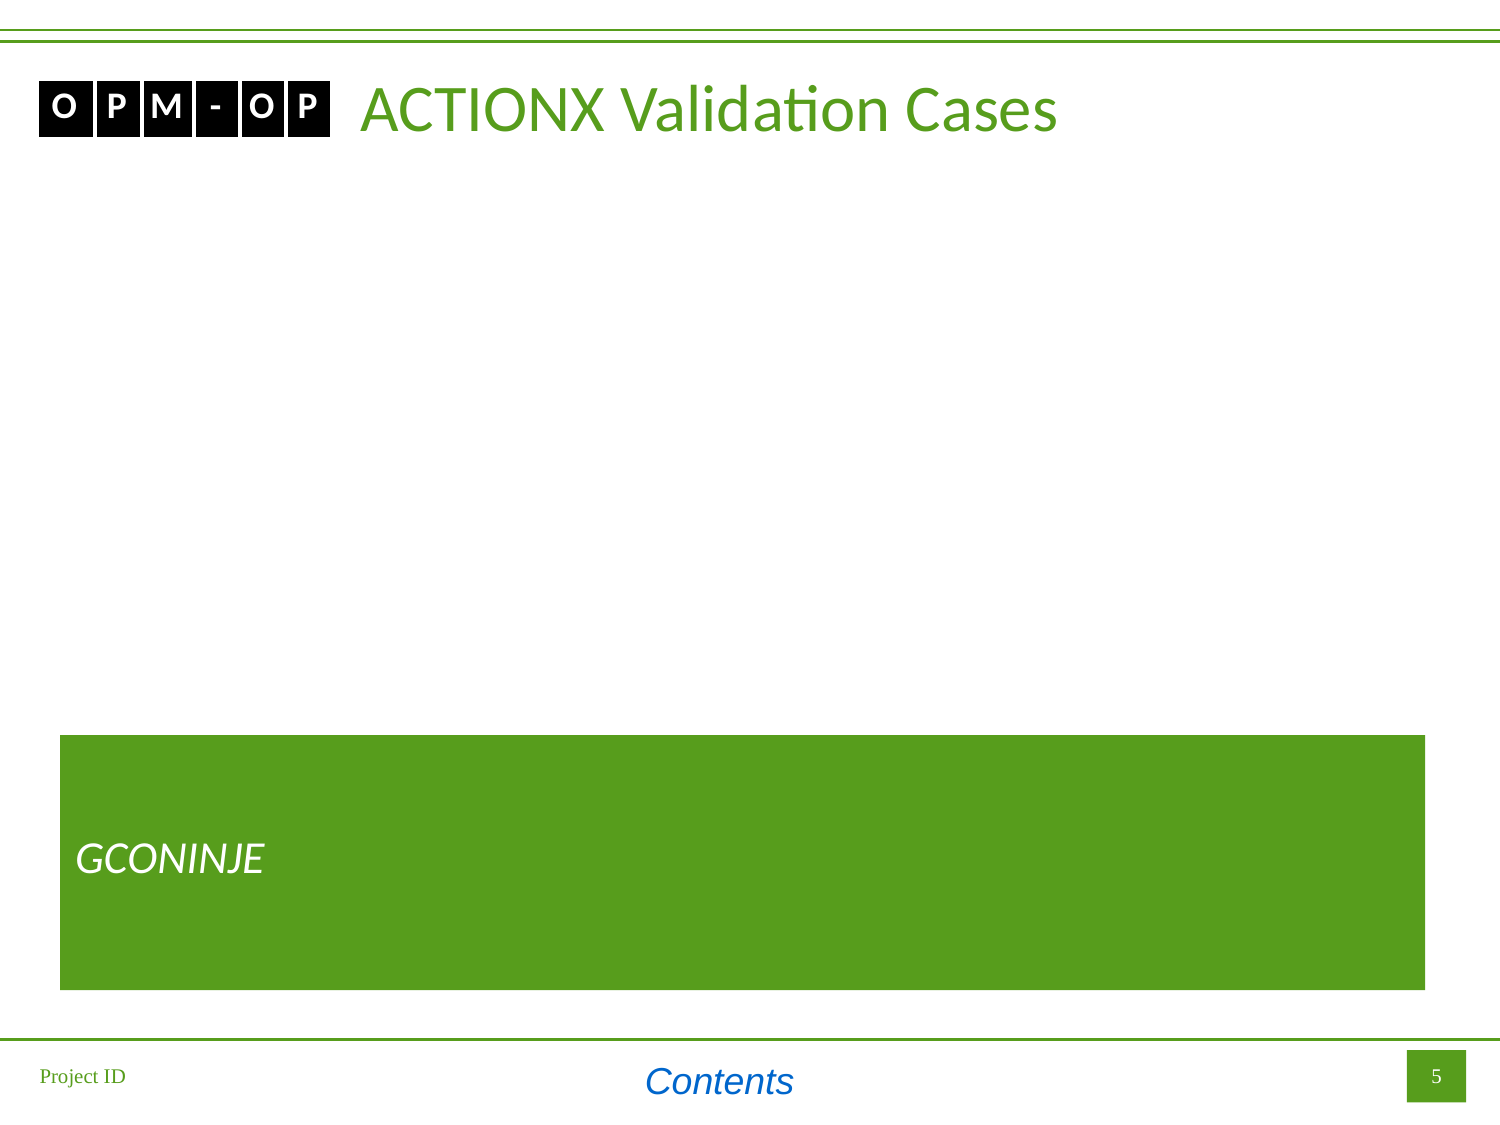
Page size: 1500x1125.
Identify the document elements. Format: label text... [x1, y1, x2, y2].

title ACTIONX Validation Cases [360, 77, 1425, 153]
list GcONINJE [60, 735, 1426, 991]
